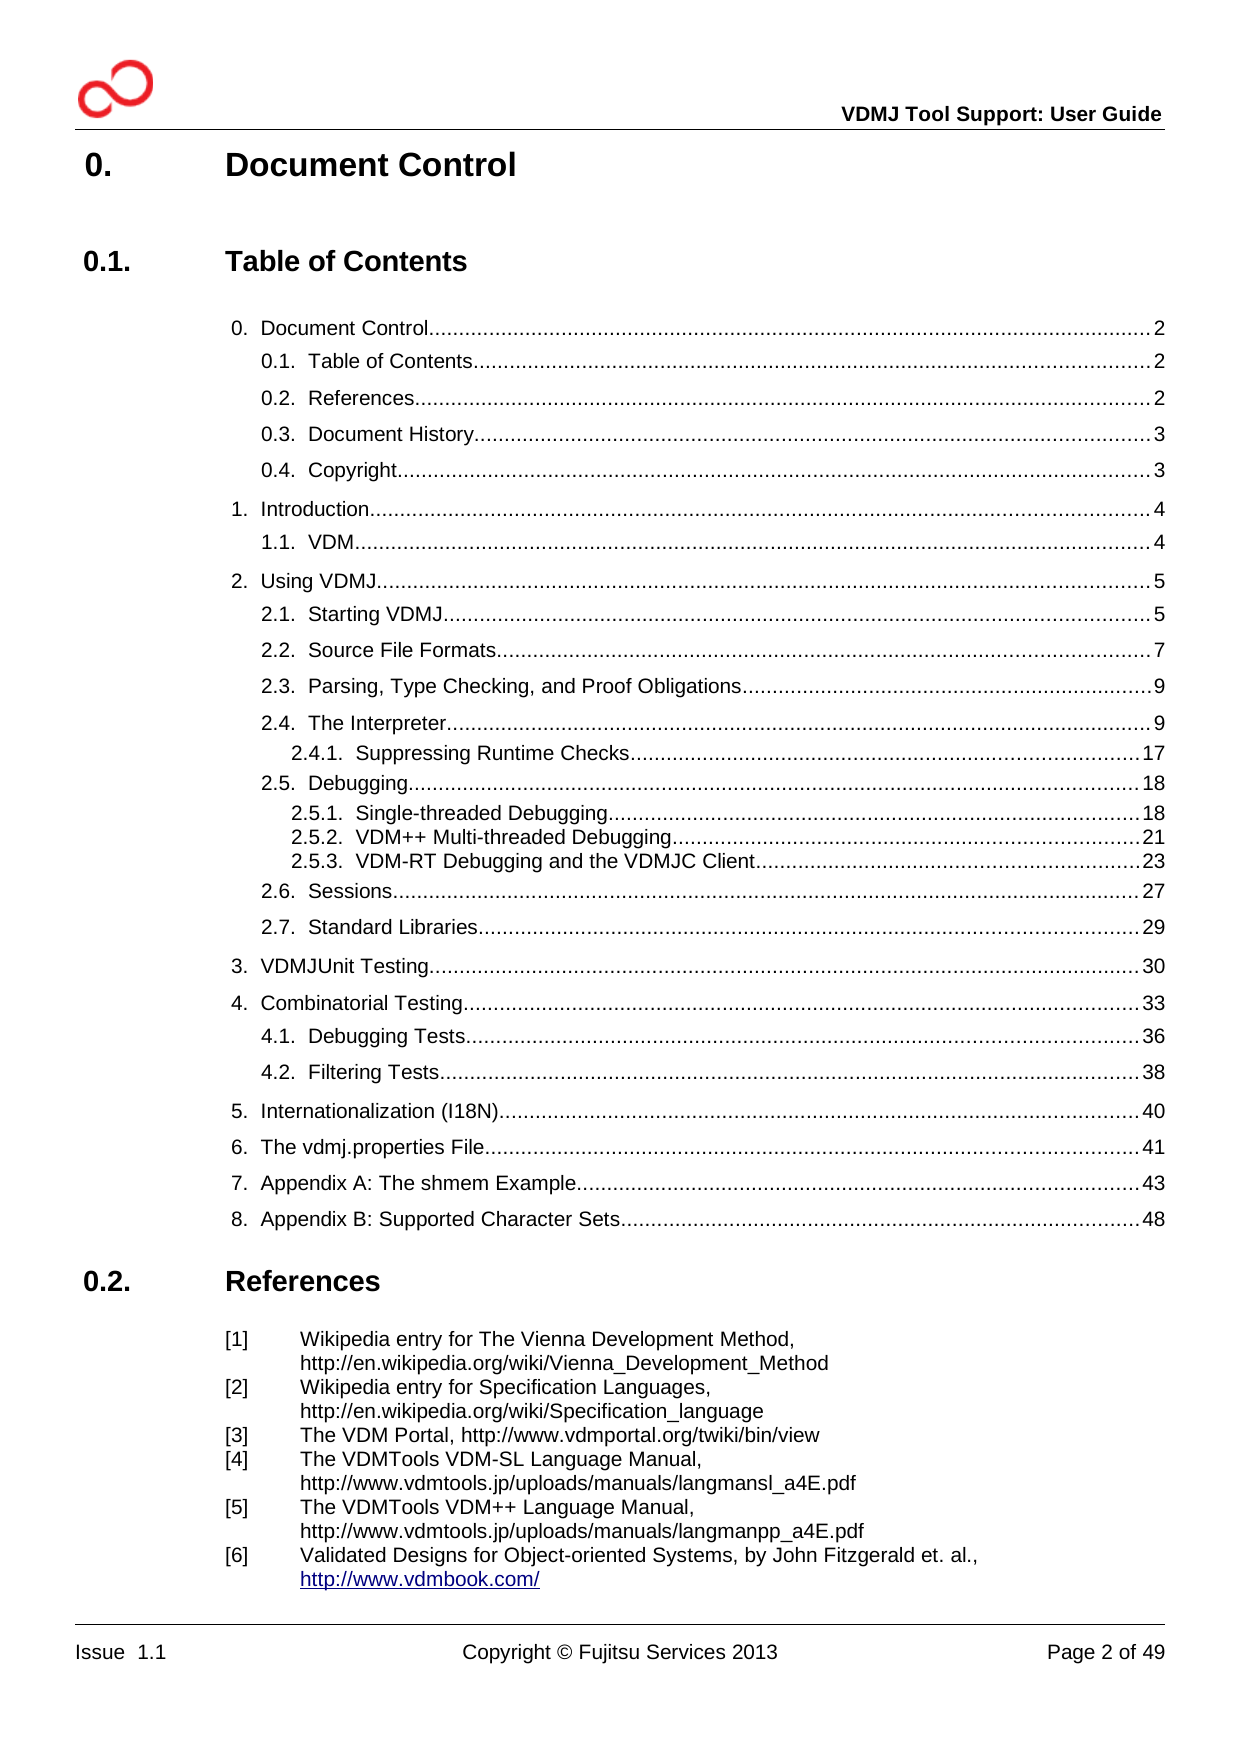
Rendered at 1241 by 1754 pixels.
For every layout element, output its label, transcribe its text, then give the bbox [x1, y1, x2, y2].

text 4.1. Debugging Tests 36 [255, 1023, 1165, 1048]
text 3. VDMJUnit Testing 30 [225, 954, 1165, 978]
list Validated Designs for Object-oriented Systems, by John Fitzgerald et. al., http://www.vdmbook.com/ [225, 1543, 1165, 1591]
list The VDM Portal, http://www.vdmportal.org/twiki/bin/view [225, 1423, 1165, 1447]
text 2.6. Sessions 27 [255, 879, 1165, 903]
picture [78, 52, 153, 128]
text 2.1. Starting VDMJ 5 [255, 602, 1165, 626]
subtitle Table of Contents [75, 244, 1165, 277]
text 1. Introduction 4 [225, 497, 1165, 521]
text 2. Using VDMJ 5 [225, 569, 1165, 593]
text 6. The vdmj.properties File 41 [225, 1135, 1165, 1159]
text 2.2. Source File Formats 7 [255, 638, 1165, 662]
list Wikipedia entry for The Vienna Development Method, http://en.wikipedia.org/wiki/Vienna_Development_Method [225, 1327, 1165, 1375]
text 4.2. Filtering Tests 38 [255, 1060, 1165, 1084]
text 0.1. Table of Contents 2 [255, 349, 1165, 373]
text 1.1. VDM 4 [255, 530, 1165, 554]
list The VDMTools VDM++ Language Manual, http://www.vdmtools.jp/uploads/manuals/langmanpp_a4E.pdf [225, 1495, 1165, 1543]
text 2.4. The Interpreter 9 [255, 711, 1165, 735]
text 4. Combinatorial Testing 33 [225, 990, 1165, 1014]
text 7. Appendix A: The shmem Example 43 [225, 1171, 1165, 1195]
list The VDMTools VDM-SL Language Manual, http://www.vdmtools.jp/uploads/manuals/langmansl_a4E.pdf [225, 1447, 1165, 1495]
text 0.2. References 2 [255, 386, 1165, 409]
text 0.3. Document History 3 [255, 422, 1165, 446]
text 0.4. Copyright 3 [255, 458, 1165, 482]
text 2.3. Parsing, Type Checking, and Proof Obligations 9 [255, 674, 1165, 698]
text 8. Appendix B: Supported Character Sets 48 [225, 1207, 1165, 1231]
text 2.4.1. Suppressing Runtime Checks 17 [285, 741, 1165, 765]
subtitle References [75, 1264, 1165, 1297]
list Wikipedia entry for Specification Languages, http://en.wikipedia.org/wiki/Specification_language [225, 1375, 1165, 1423]
text 2.5.1. Single-threaded Debugging 18 [285, 801, 1165, 825]
text 5. Internationalization (I18N) 40 [225, 1099, 1165, 1123]
text 2.7. Standard Libraries 29 [255, 915, 1165, 939]
text 2.5. Debugging 18 [255, 771, 1165, 795]
text 0. Document Control 2 [225, 316, 1165, 340]
text 2.5.2. VDM++ Multi-threaded Debugging 21 [285, 825, 1165, 849]
text 2.5.3. VDM-RT Debugging and the VDMJC Client 23 [285, 849, 1165, 873]
subtitle Document Control [75, 145, 1165, 184]
